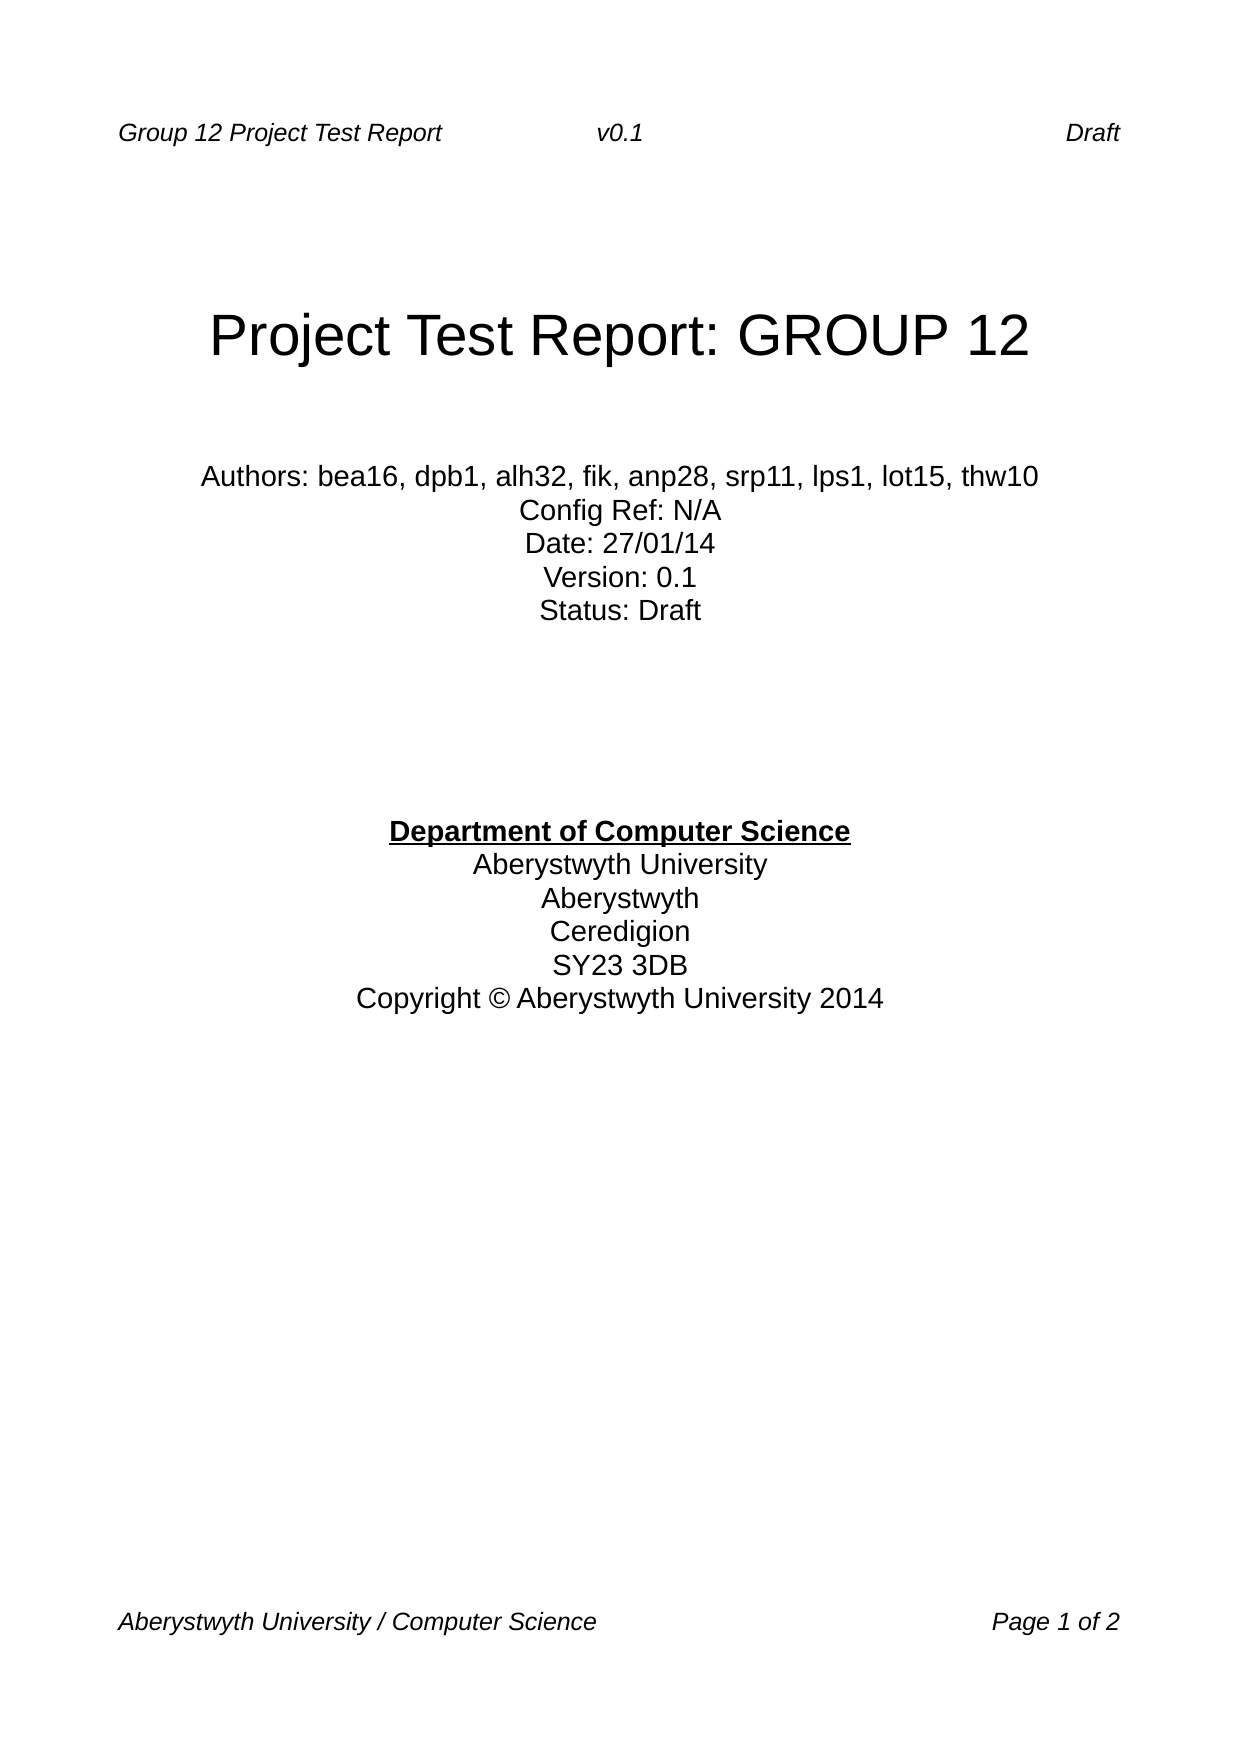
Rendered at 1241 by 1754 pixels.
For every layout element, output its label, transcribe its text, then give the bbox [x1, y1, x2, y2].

text Aberystwyth [118, 881, 1122, 914]
text SY23 3DB [118, 948, 1122, 981]
text Copyright © Aberystwyth University 2014 [118, 981, 1122, 1015]
text Department of Computer Science [118, 814, 1122, 847]
text Project Test Report: GROUP 12 [118, 301, 1122, 368]
text Status: Draft [118, 593, 1122, 627]
text Date: 27/01/14 [118, 526, 1122, 560]
text Config Ref: N/A [118, 493, 1122, 526]
text Ceredigion [118, 914, 1122, 948]
text Aberystwyth University [118, 847, 1122, 881]
text Authors: bea16, dpb1, alh32, fik, anp28, srp11, lps1, lot15, thw10 [118, 459, 1122, 493]
text Version: 0.1 [118, 560, 1122, 593]
